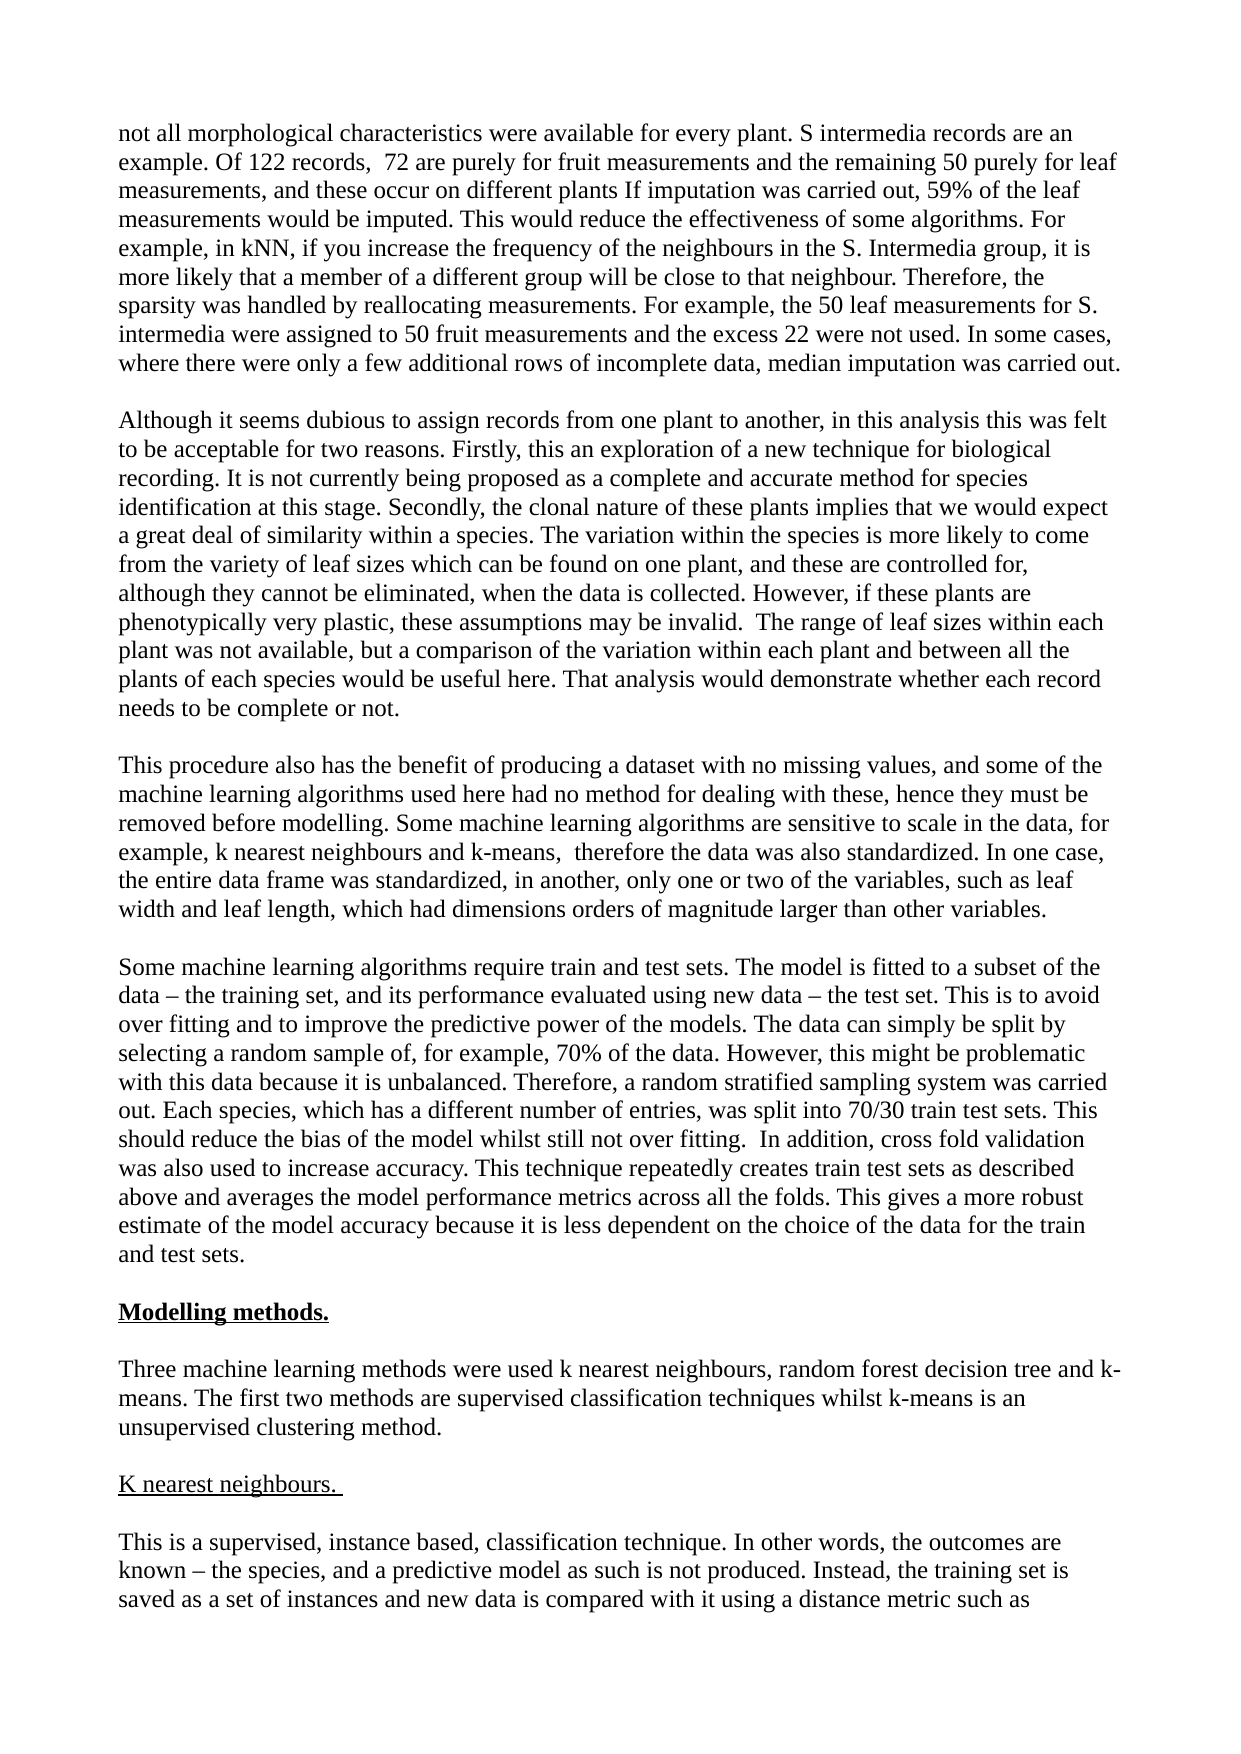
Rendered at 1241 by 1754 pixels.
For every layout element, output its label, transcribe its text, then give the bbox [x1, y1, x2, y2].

text K nearest neighbours. [118, 1469, 1122, 1498]
text Although it seems dubious to assign records from one plant to another, in this analysis this was felt to be acceptable for two reasons. Firstly, this an exploration of a new technique for biological recording. It is not currently being proposed as a complete and accurate method for species identification at this stage. Secondly, the clonal nature of these plants implies that we would expect a great deal of similarity within a species. The variation within the species is more likely to come from the variety of leaf sizes which can be found on one plant, and these are controlled for, although they cannot be eliminated, when the data is collected. However, if these plants are phenotypically very plastic, these assumptions may be invalid. The range of leaf sizes within each plant was not available, but a comparison of the variation within each plant and between all the plants of each species would be useful here. That analysis would demonstrate whether each record needs to be complete or not. [118, 406, 1122, 722]
text Three machine learning methods were used k nearest neighbours, random forest decision tree and k-means. The first two methods are supervised classification techniques whilst k-means is an unsupervised clustering method. [118, 1354, 1122, 1441]
text not all morphological characteristics were available for every plant. S intermedia records are an example. Of 122 records, 72 are purely for fruit measurements and the remaining 50 purely for leaf measurements, and these occur on different plants If imputation was carried out, 59% of the leaf measurements would be imputed. This would reduce the effectiveness of some algorithms. For example, in kNN, if you increase the frequency of the neighbours in the S. Intermedia group, it is more likely that a member of a different group will be close to that neighbour. Therefore, the sparsity was handled by reallocating measurements. For example, the 50 leaf measurements for S. intermedia were assigned to 50 fruit measurements and the excess 22 were not used. In some cases, where there were only a few additional rows of incomplete data, median imputation was carried out. [118, 118, 1122, 377]
text Modelling methods. [118, 1297, 1122, 1326]
text This procedure also has the benefit of producing a dataset with no missing values, and some of the machine learning algorithms used here had no method for dealing with these, hence they must be removed before modelling. Some machine learning algorithms are sensitive to scale in the data, for example, k nearest neighbours and k-means, therefore the data was also standardized. In one case, the entire data frame was standardized, in another, only one or two of the variables, such as leaf width and leaf length, which had dimensions orders of magnitude larger than other variables. [118, 751, 1122, 923]
text This is a supervised, instance based, classification technique. In other words, the outcomes are known – the species, and a predictive model as such is not produced. Instead, the training set is saved as a set of instances and new data is compared with it using a distance metric such as [118, 1527, 1122, 1613]
text Some machine learning algorithms require train and test sets. The model is fitted to a subset of the data – the training set, and its performance evaluated using new data – the test set. This is to avoid over fitting and to improve the predictive power of the models. The data can simply be split by selecting a random sample of, for example, 70% of the data. However, this might be problematic with this data because it is unbalanced. Therefore, a random stratified sampling system was carried out. Each species, which has a different number of entries, was split into 70/30 train test sets. This should reduce the bias of the model whilst still not over fitting. In addition, cross fold validation was also used to increase accuracy. This technique repeatedly creates train test sets as described above and averages the model performance metrics across all the folds. This gives a more robust estimate of the model accuracy because it is less dependent on the choice of the data for the train and test sets. [118, 952, 1122, 1268]
